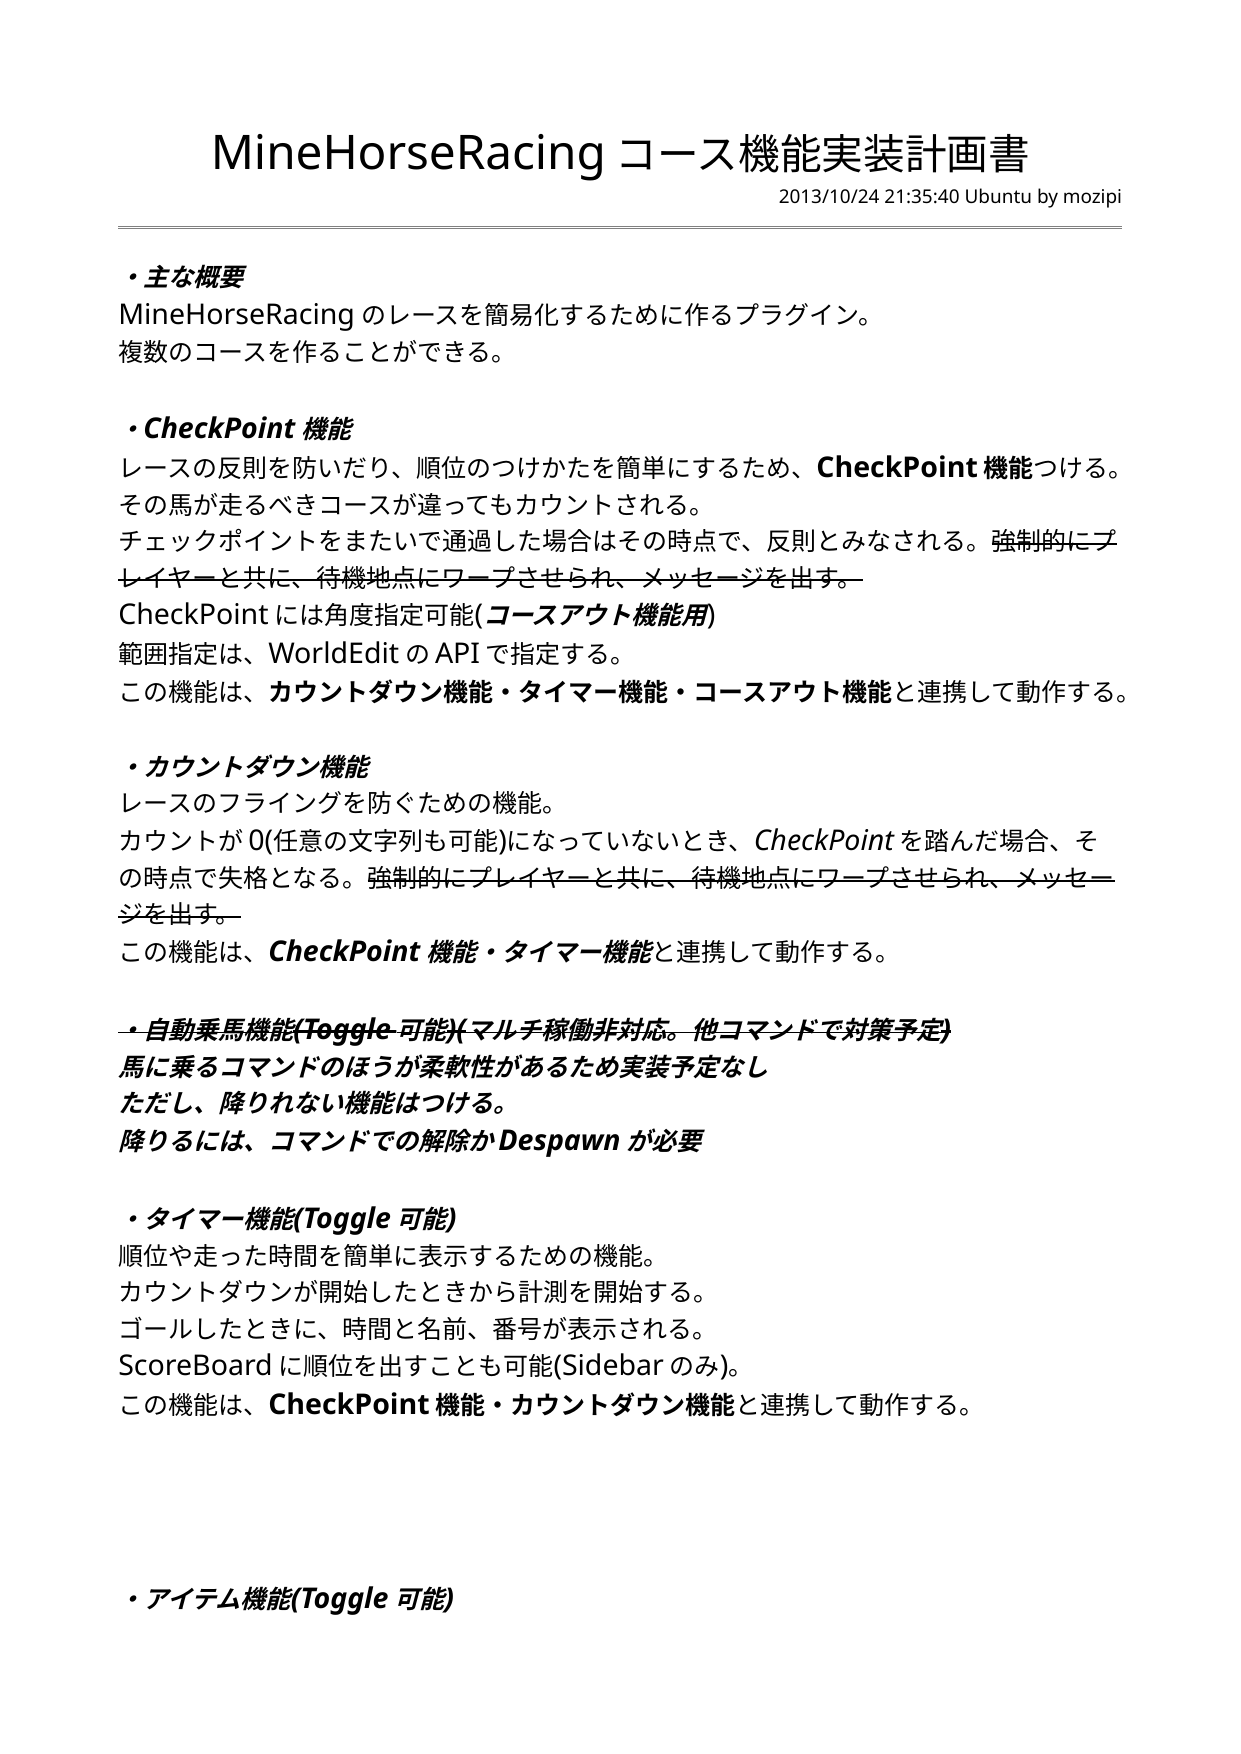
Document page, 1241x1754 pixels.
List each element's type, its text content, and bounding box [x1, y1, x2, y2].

text カウントダウンが開始したときから計測を開始する。 [118, 1273, 1122, 1309]
text ゴールしたときに、時間と名前、番号が表示される。 [118, 1309, 1122, 1345]
text ・アイテム機能(Toggle可能) [118, 1578, 1122, 1617]
text ・タイマー機能(Toggle可能) [118, 1198, 1122, 1237]
text 範囲指定は、WorldEditのAPIで指定する。 [118, 633, 1122, 672]
text 2013/10/24 21:35:40 Ubuntu by mozipi [118, 183, 1122, 209]
text ・カウントダウン機能 [118, 747, 1122, 783]
text 順位や走った時間を簡単に表示するための機能。 [118, 1237, 1122, 1273]
text レースの反則を防いだり、順位のつけかたを簡単にするため、CheckPoint機能つける。 [118, 447, 1122, 486]
text 複数のコースを作ることができる。 [118, 333, 1122, 369]
text ・CheckPoint機能 [118, 408, 1122, 447]
text チェックポイントをまたいで通過した場合はその時点で、反則とみなされる。強制的にプレイヤーと共に、待機地点にワープさせられ、メッセージを出す。 [118, 522, 1122, 594]
text レースのフライングを防ぐための機能。 [118, 783, 1122, 819]
text 降りるには、コマンドでの解除かDespawnが必要 [118, 1120, 1122, 1159]
text MineHorseRacingコース機能実装計画書 [118, 118, 1122, 183]
text ScoreBoardに順位を出すことも可能(Sidebarのみ)。 [118, 1345, 1122, 1384]
text この機能は、CheckPoint機能・カウントダウン機能と連携して動作する。 [118, 1384, 1122, 1423]
text この機能は、CheckPoint機能・タイマー機能と連携して動作する。 [118, 931, 1122, 970]
text MineHorseRacingのレースを簡易化するために作るプラグイン。 [118, 294, 1122, 333]
text ただし、降りれない機能はつける。 [118, 1084, 1122, 1120]
text ・自動乗馬機能(Toggle可能)(マルチ稼働非対応。他コマンドで対策予定) [118, 1009, 1122, 1047]
text カウントが0(任意の文字列も可能)になっていないとき、CheckPointを踏んだ場合、その時点で失格となる。強制的にプレイヤーと共に、待機地点にワープさせられ、メッセージを出す。 [118, 819, 1122, 931]
text ・主な概要 [118, 258, 1122, 294]
text 馬に乗るコマンドのほうが柔軟性があるため実装予定なし [118, 1047, 1122, 1084]
text CheckPointには角度指定可能(コースアウト機能用) [118, 594, 1122, 633]
text この機能は、カウントダウン機能・タイマー機能・コースアウト機能と連携して動作する。 [118, 672, 1122, 708]
text その馬が走るべきコースが違ってもカウントされる。 [118, 486, 1122, 522]
